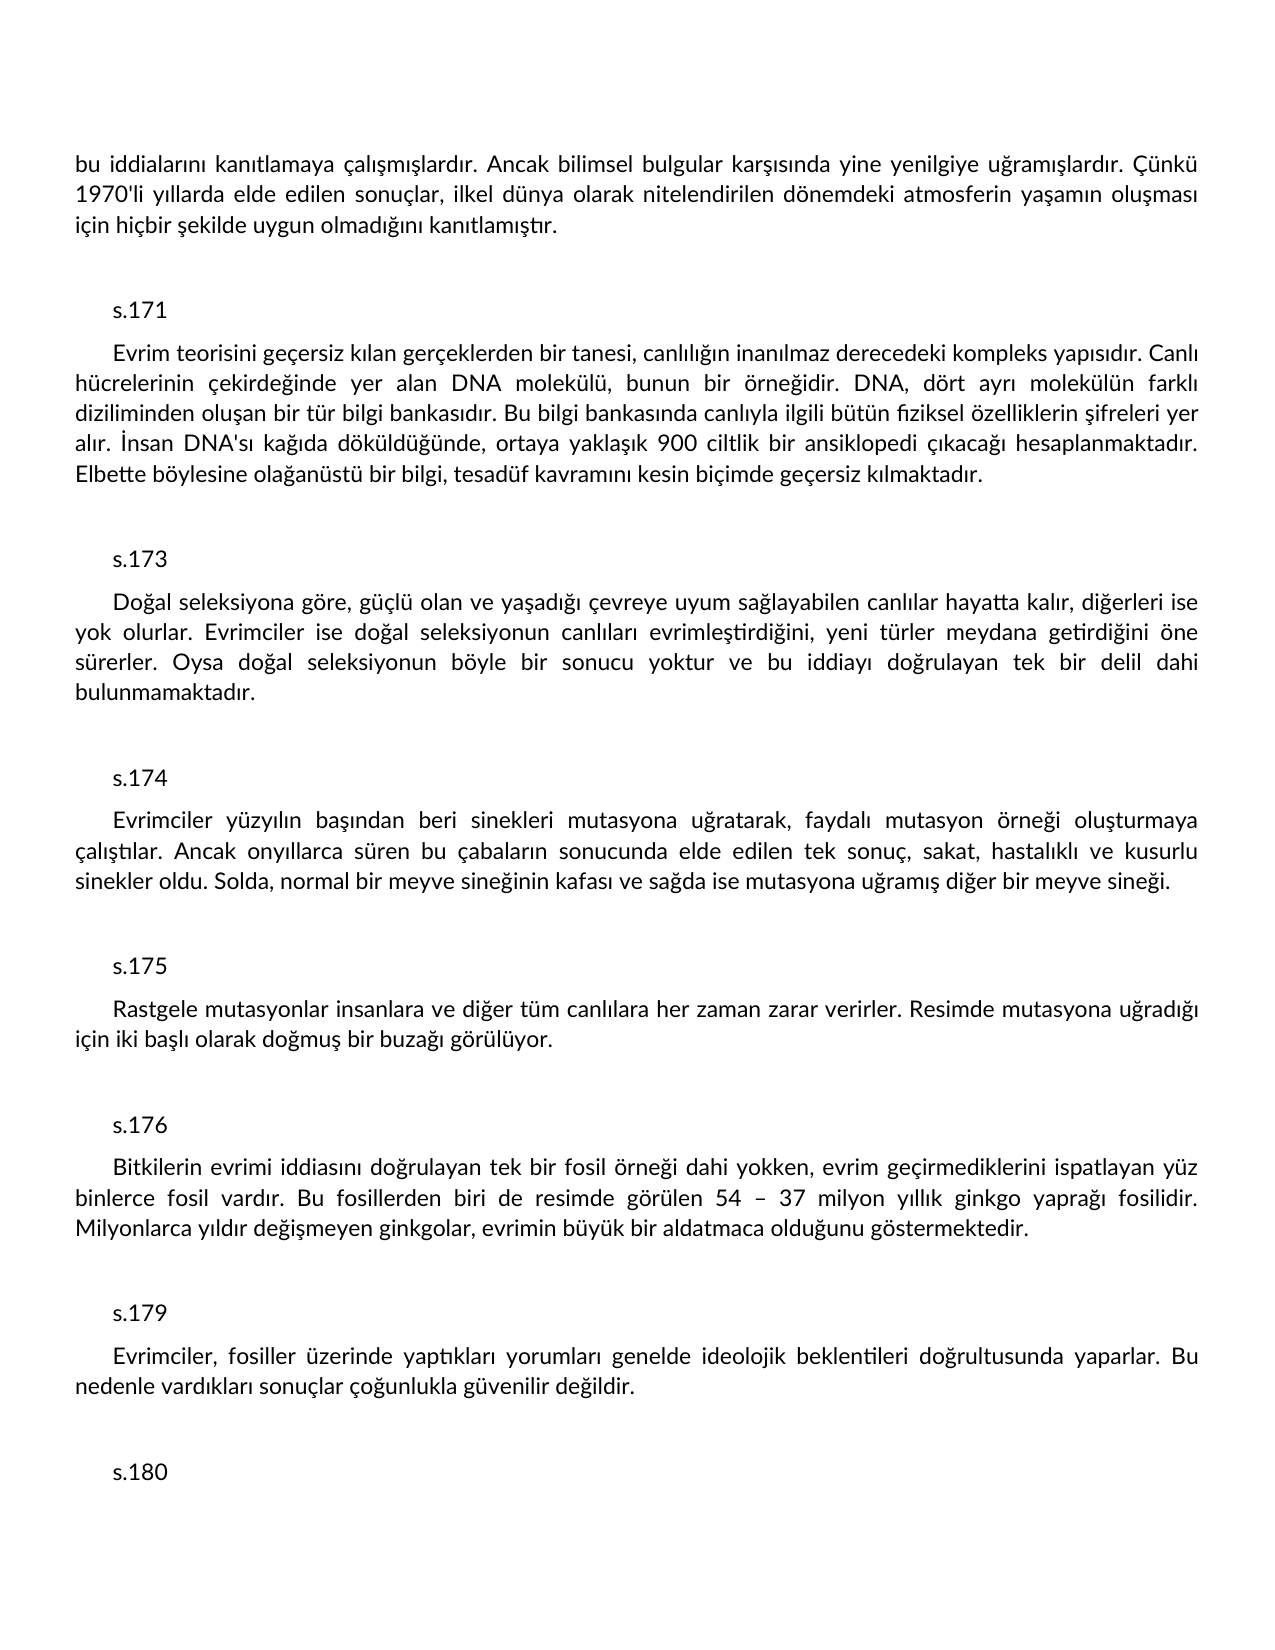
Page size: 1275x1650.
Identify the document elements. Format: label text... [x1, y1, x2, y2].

text s.173 [75, 545, 1200, 572]
text Evrim teorisini geçersiz kılan gerçeklerden bir tanesi, canlılığın inanılmaz derecedeki kompleks yapısıdır. Canlı hücrelerinin çekirdeğinde yer alan DNA molekülü, bunun bir örneğidir. DNA, dört ayrı molekülün farklı diziliminden oluşan bir tür bilgi bankasıdır. Bu bilgi bankasında canlıyla ilgili bütün fiziksel özelliklerin şifreleri yer alır. İnsan DNA'sı kağıda döküldüğünde, ortaya yaklaşık 900 ciltlik bir ansiklopedi çıkacağı hesaplanmaktadır. Elbette böylesine olağanüstü bir bilgi, tesadüf kavramını kesin biçimde geçersiz kılmaktadır. [75, 338, 1200, 487]
text Rastgele mutasyonlar insanlara ve diğer tüm canlılara her zaman zarar verirler. Resimde mutasyona uğradığı için iki başlı olarak doğmuş bir buzağı görülüyor. [75, 995, 1200, 1052]
text Evrimciler yüzyılın başından beri sinekleri mutasyona uğratarak, faydalı mutasyon örneği oluşturmaya çalıştılar. Ancak onyıllarca süren bu çabaların sonucunda elde edilen tek sonuç, sakat, hastalıklı ve kusurlu sinekler oldu. Solda, normal bir meyve sineğinin kafası ve sağda ise mutasyona uğramış diğer bir meyve sineği. [75, 806, 1200, 894]
text Doğal seleksiyona göre, güçlü olan ve yaşadığı çevreye uyum sağlayabilen canlılar hayatta kalır, diğerleri ise yok olurlar. Evrimciler ise doğal seleksiyonun canlıları evrimleştirdiğini, yeni türler meydana getirdiğini öne sürerler. Oysa doğal seleksiyonun böyle bir sonucu yoktur ve bu iddiayı doğrulayan tek bir delil dahi bulunmamaktadır. [75, 587, 1200, 706]
text s.180 [75, 1457, 1200, 1485]
text bu iddialarını kanıtlamaya çalışmışlardır. Ancak bilimsel bulgular karşısında yine yenilgiye uğramışlardır. Çünkü 1970'li yıllarda elde edilen sonuçlar, ilkel dünya olarak nitelendirilen dönemdeki atmosferin yaşamın oluşması için hiçbir şekilde uygun olmadığını kanıtlamıştır. [75, 150, 1200, 238]
text s.176 [75, 1110, 1200, 1138]
text Evrimciler, fosiller üzerinde yaptıkları yorumları genelde ideolojik beklentileri doğrultusunda yaparlar. Bu nedenle vardıkları sonuçlar çoğunlukla güvenilir değildir. [75, 1342, 1200, 1399]
text Bitkilerin evrimi iddiasını doğrulayan tek bir fosil örneği dahi yokken, evrim geçirmediklerini ispatlayan yüz binlerce fosil vardır. Bu fosillerden biri de resimde görülen 54 – 37 milyon yıllık ginkgo yaprağı fosilidir. Milyonlarca yıldır değişmeyen ginkgolar, evrimin büyük bir aldatmaca olduğunu göstermektedir. [75, 1153, 1200, 1241]
text s.171 [75, 296, 1200, 323]
text s.179 [75, 1299, 1200, 1326]
text s.174 [75, 763, 1200, 791]
text s.175 [75, 952, 1200, 979]
